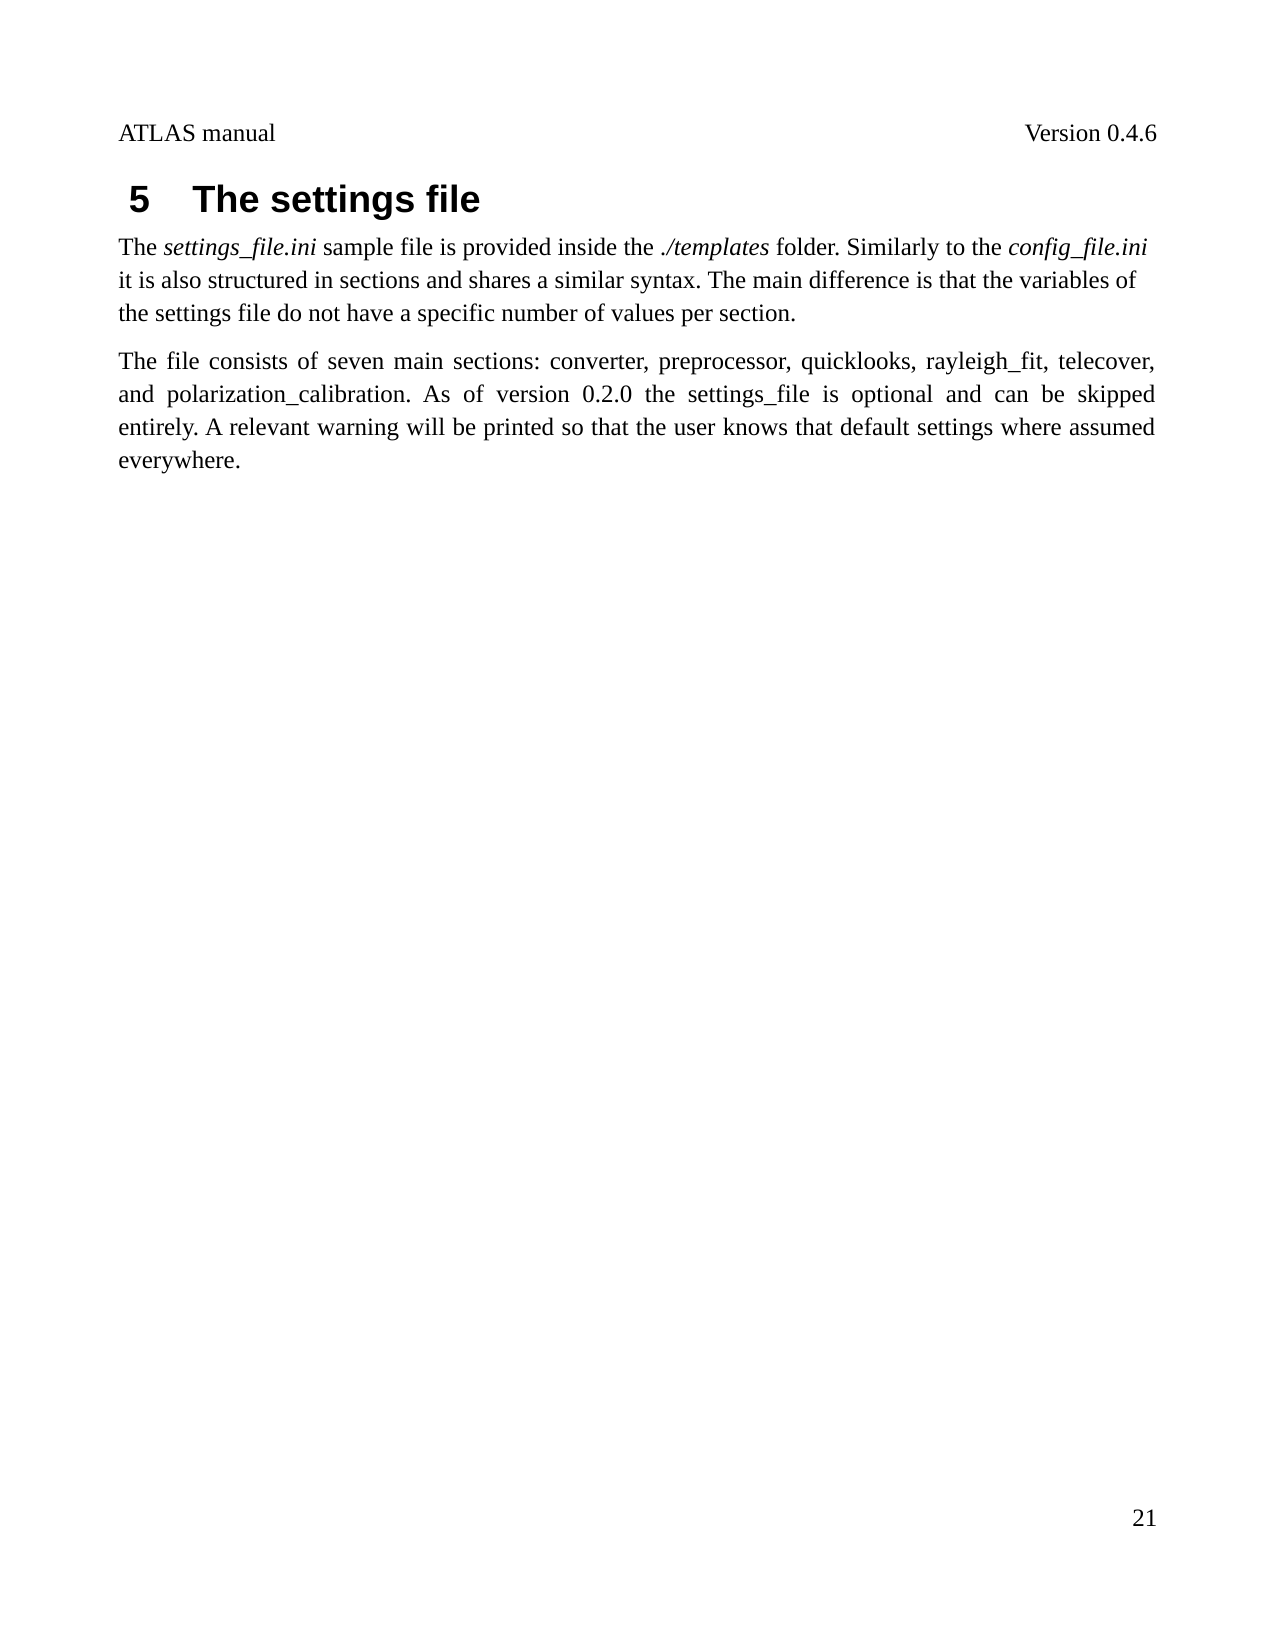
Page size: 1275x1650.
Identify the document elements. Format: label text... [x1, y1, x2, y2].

subtitle The settings file [118, 177, 1157, 221]
text The file consists of seven main sections: converter, preprocessor, quicklooks, rayleigh_fit, telecover, and polarization_calibration. As of version 0.2.0 the settings_file is optional and can be skipped entirely. A relevant warning will be printed so that the user knows that default settings where assumed everywhere. [118, 346, 1157, 474]
text The settings_file.ini sample file is provided inside the ./templates folder. Similarly to the config_file.ini it is also structured in sections and shares a similar syntax. The main difference is that the variables of the settings file do not have a specific number of values per section. [118, 232, 1157, 327]
